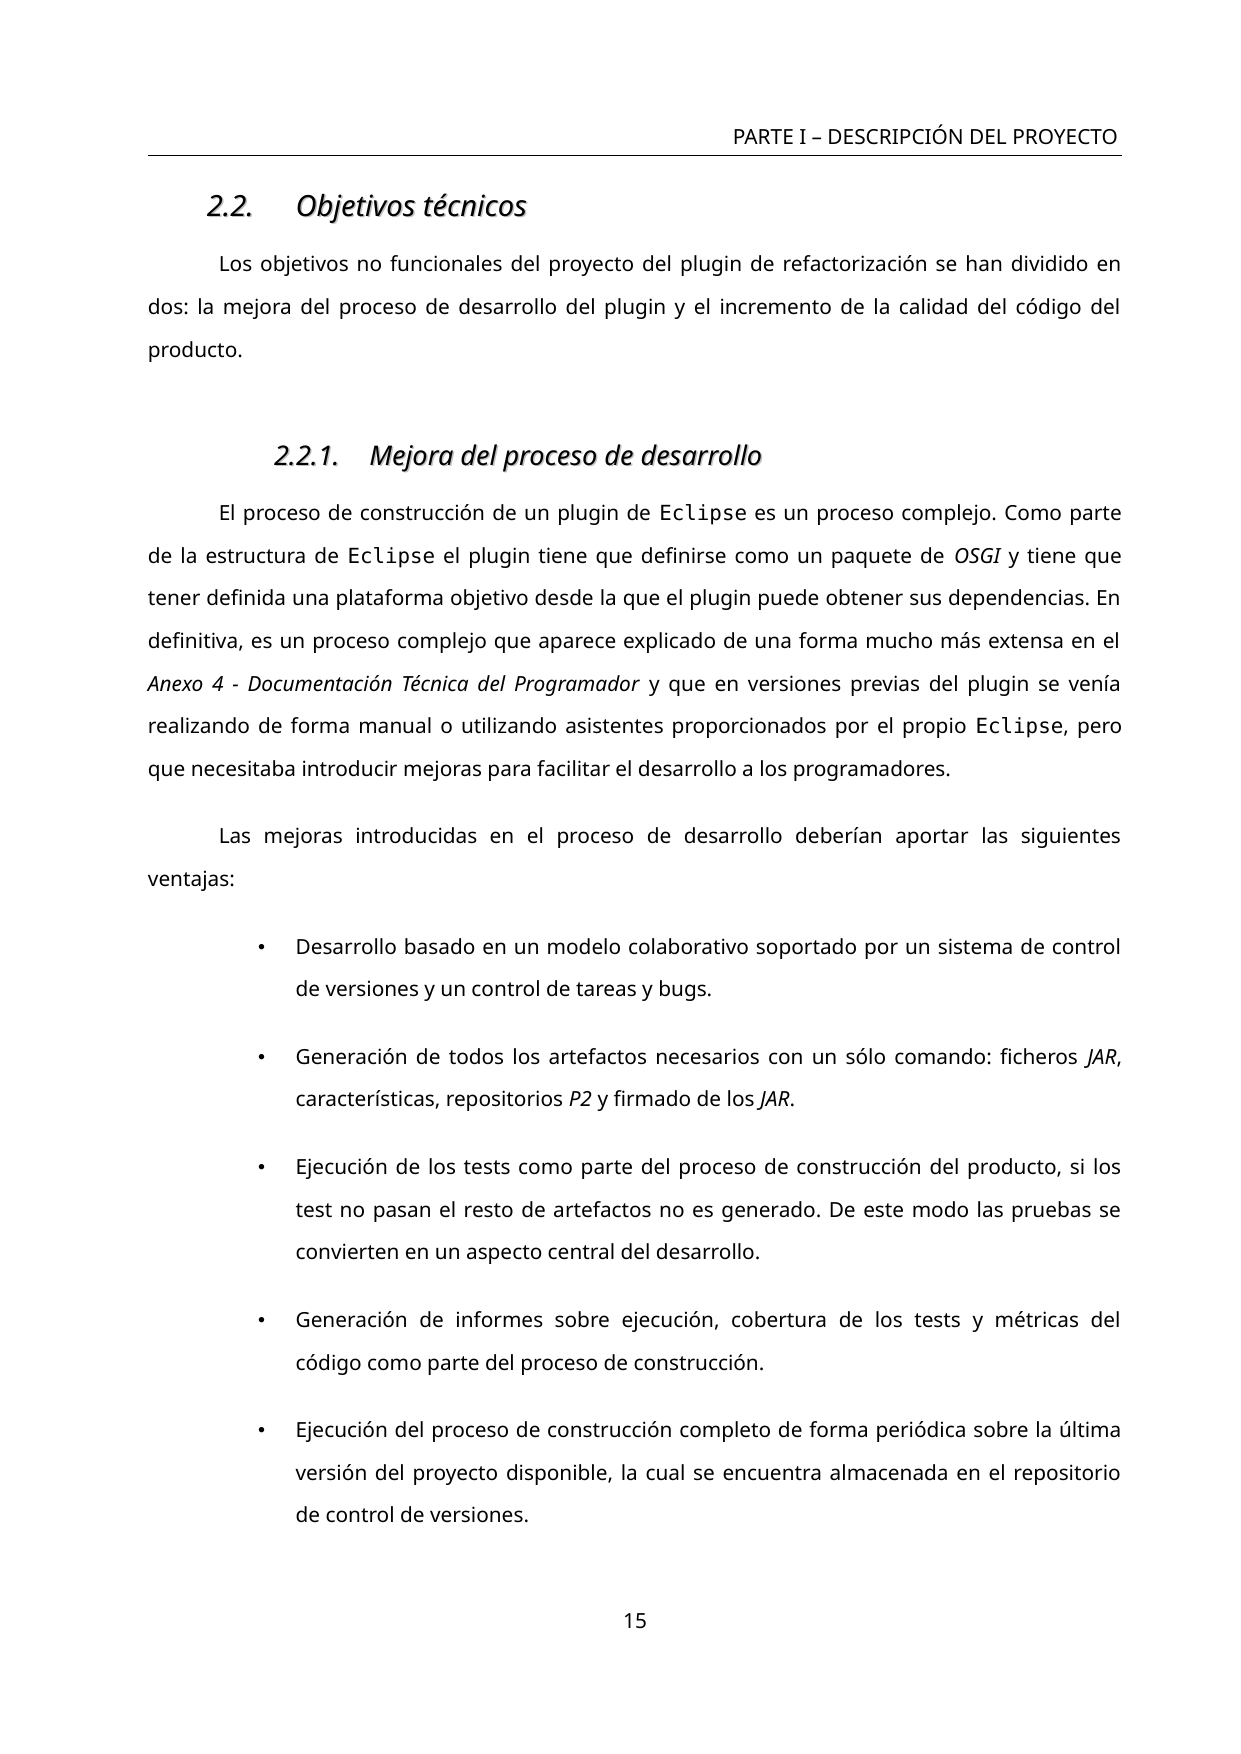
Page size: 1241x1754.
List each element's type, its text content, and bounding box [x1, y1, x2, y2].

list Generación de todos los artefactos necesarios con un sólo comando: ficheros JAR, características, repositorios P2 y firmado de los JAR. [258, 1042, 1122, 1113]
subtitle Mejora del proceso de desarrollo [339, 436, 1122, 473]
text Los objetivos no funcionales del proyecto del plugin de refactorización se han dividido en dos: la mejora del proceso de desarrollo del plugin y el incremento de la calidad del código del producto. [148, 249, 1122, 363]
list Desarrollo basado en un modelo colaborativo soportado por un sistema de control de versiones y un control de tareas y bugs. [258, 932, 1122, 1003]
text Las mejoras introducidas en el proceso de desarrollo deberían aportar las siguientes ventajas: [148, 822, 1122, 893]
list Generación de informes sobre ejecución, cobertura de los tests y métricas del código como parte del proceso de construcción. [258, 1305, 1122, 1376]
subtitle Objetivos técnicos [207, 185, 1122, 224]
list Ejecución del proceso de construcción completo de forma periódica sobre la última versión del proyecto disponible, la cual se encuentra almacenada en el repositorio de control de versiones. [258, 1415, 1122, 1529]
list Ejecución de los tests como parte del proceso de construcción del producto, si los test no pasan el resto de artefactos no es generado. De este modo las pruebas se convierten en un aspecto central del desarrollo. [258, 1152, 1122, 1266]
text El proceso de construcción de un plugin de Eclipse es un proceso complejo. Como parte de la estructura de Eclipse el plugin tiene que definirse como un paquete de OSGI y tiene que tener definida una plataforma objetivo desde la que el plugin puede obtener sus dependencias. En definitiva, es un proceso complejo que aparece explicado de una forma mucho más extensa en el Anexo 4 - Documentación Técnica del Programador y que en versiones previas del plugin se venía realizando de forma manual o utilizando asistentes proporcionados por el propio Eclipse, pero que necesitaba introducir mejoras para facilitar el desarrollo a los programadores. [148, 498, 1122, 782]
